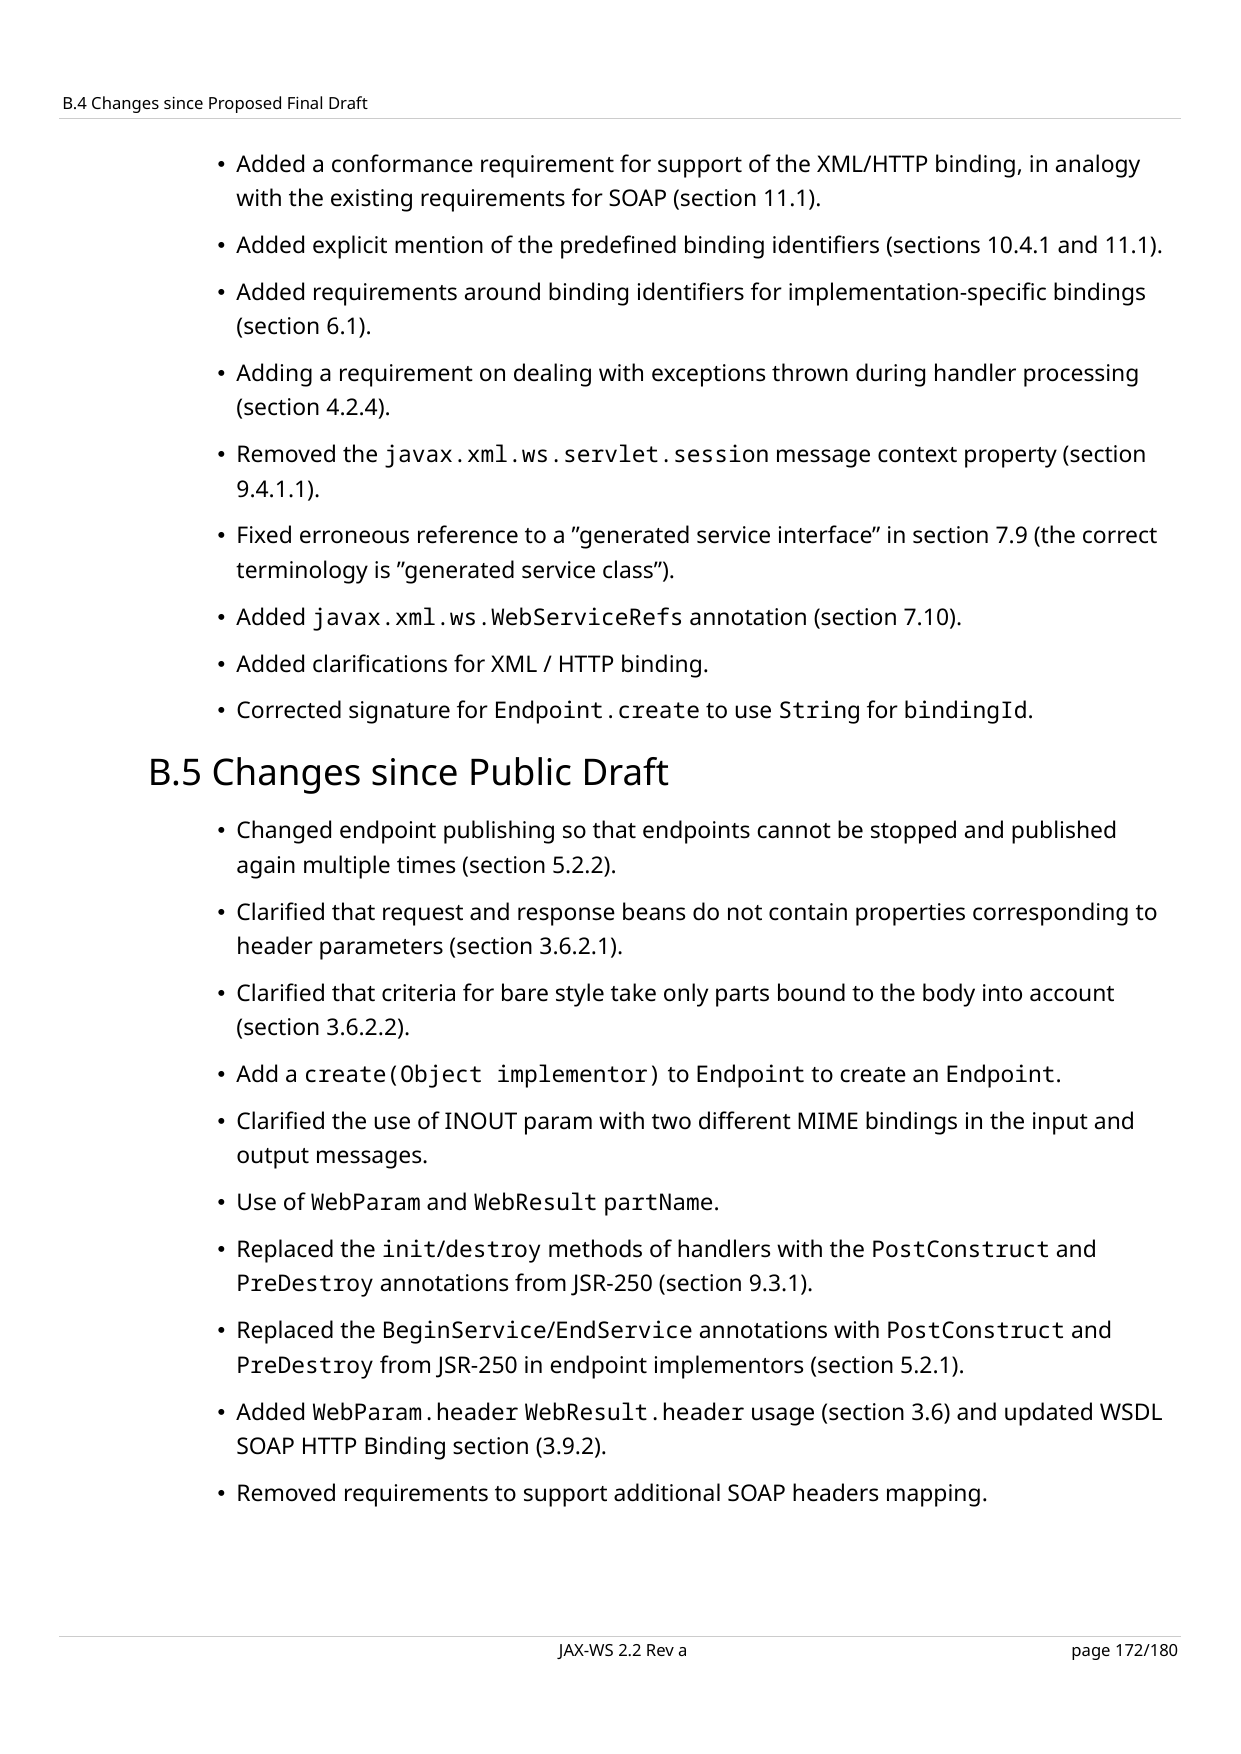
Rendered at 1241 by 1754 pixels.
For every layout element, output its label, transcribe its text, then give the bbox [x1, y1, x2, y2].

list Changed endpoint publishing so that endpoints cannot be stopped and published again multiple times (section 5.2.2). [221, 814, 1181, 880]
list Clarified the use of INOUT param with two different MIME bindings in the input and output messages. [221, 1105, 1181, 1170]
list Clarified that criteria for bare style take only parts bound to the body into account (section 3.6.2.2). [221, 977, 1181, 1042]
subtitle B.5 Changes since Public Draft [133, 746, 1181, 796]
list Add a create(Object implementor) to Endpoint to create an Endpoint. [221, 1058, 1181, 1089]
list Removed requirements to support additional SOAP headers mapping. [221, 1477, 1181, 1508]
list Added WebParam.header WebResult.header usage (section 3.6) and updated WSDL SOAP HTTP Binding section (3.9.2). [221, 1395, 1181, 1461]
list Adding a requirement on dealing with exceptions thrown during handler processing (section 4.2.4). [221, 357, 1181, 422]
list Clarified that request and response beans do not contain properties corresponding to header parameters (section 3.6.2.1). [221, 895, 1181, 961]
list Use of WebParam and WebResult partName. [221, 1186, 1181, 1217]
list Replaced the init/destroy methods of handlers with the PostConstruct and PreDestroy annotations from JSR-250 (section 9.3.1). [221, 1233, 1181, 1298]
list Removed the javax.xml.ws.servlet.session message context property (section 9.4.1.1). [221, 438, 1181, 504]
list Added a conformance requirement for support of the XML/HTTP binding, in analogy with the existing requirements for SOAP (section 11.1). [221, 147, 1181, 213]
list Added javax.xml.ws.WebServiceRefs annotation (section 7.10). [221, 601, 1181, 632]
list Corrected signature for Endpoint.create to use String for bindingId. [221, 694, 1181, 726]
list Added explicit mention of the predefined binding identifiers (sections 10.4.1 and 11.1). [221, 229, 1181, 260]
list Added clarifications for XML / HTTP binding. [221, 647, 1181, 679]
list Added requirements around binding identifiers for implementation-specific bindings (section 6.1). [221, 276, 1181, 341]
list Replaced the BeginService/EndService annotations with PostConstruct and PreDestroy from JSR-250 in endpoint implementors (section 5.2.1). [221, 1314, 1181, 1380]
list Fixed erroneous reference to a ”generated service interface” in section 7.9 (the correct terminology is ”generated service class”). [221, 519, 1181, 585]
